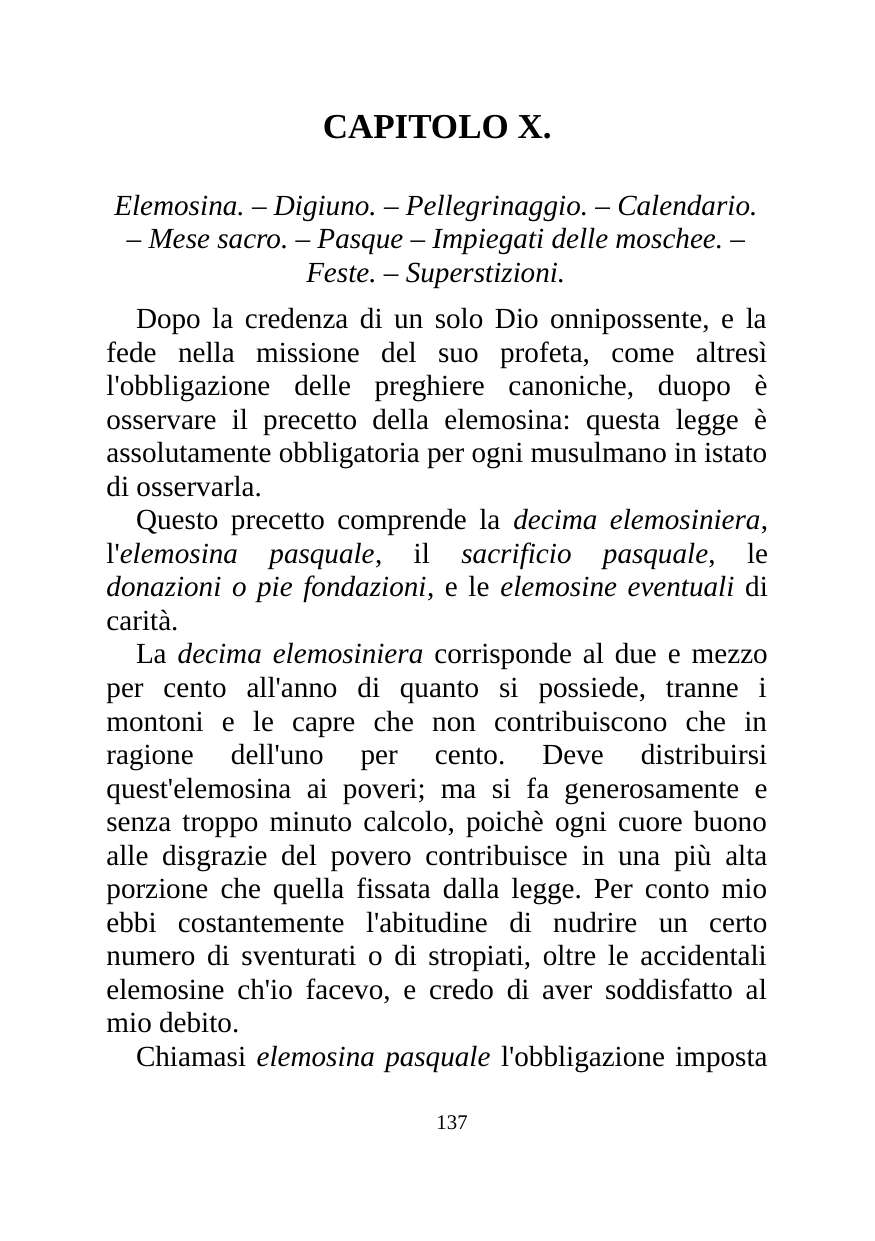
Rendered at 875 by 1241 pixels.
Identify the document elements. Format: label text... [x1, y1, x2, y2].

text La decima elemosiniera corrisponde al due e mezzo per cento all'anno di quanto si possiede, tranne i montoni e le capre che non contribuiscono che in ragione dell'uno per cento. Deve distribuirsi quest'elemosina ai poveri; ma si fa generosamente e senza troppo minuto calcolo, poichè ogni cuore buono alle disgrazie del povero contribuisce in una più alta porzione che quella fissata dalla legge. Per conto mio ebbi costantemente l'abitudine di nudrire un certo numero di sventurati o di stropiati, oltre le accidentali elemosine ch'io facevo, e credo di aver soddisfatto al mio debito. [106, 637, 768, 1039]
subtitle CAPITOLO X. [106, 106, 768, 146]
text Questo precetto comprende la decima elemosiniera, l'elemosina pasquale, il sacrificio pasquale, le donazioni o pie fondazioni, e le elemosine eventuali di carità. [106, 502, 768, 637]
text Chiamasi elemosina pasquale l'obbligazione imposta [106, 1039, 768, 1073]
subtitle Elemosina. – Digiuno. – Pellegrinaggio. – Calendario. – Mese sacro. – Pasque – Impiegati delle moschee. – Feste. – Superstizioni. [106, 188, 768, 289]
text Dopo la credenza di un solo Dio onnipossente, e la fede nella missione del suo profeta, come altresì l'obbligazione delle preghiere canoniche, duopo è osservare il precetto della elemosina: questa legge è assolutamente obbligatoria per ogni musulmano in istato di osservarla. [106, 301, 768, 502]
